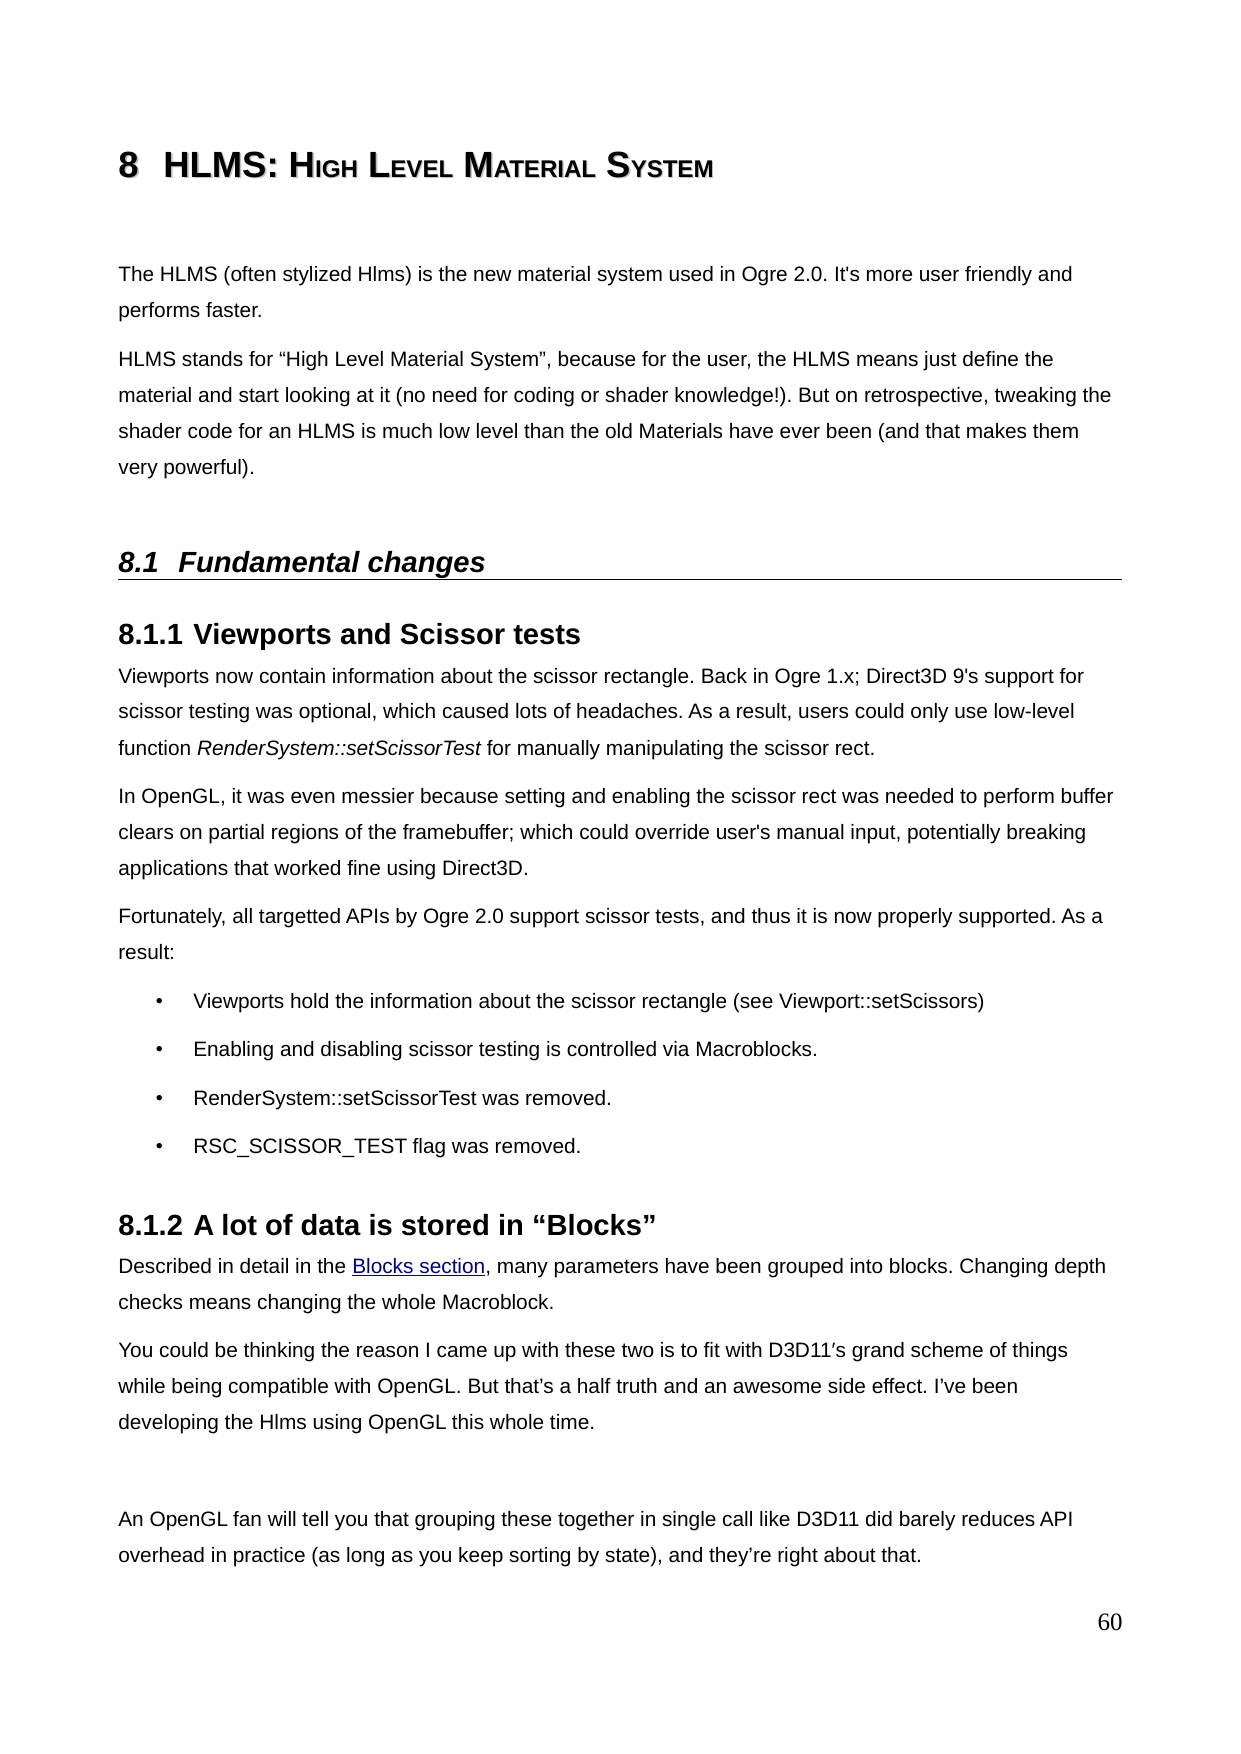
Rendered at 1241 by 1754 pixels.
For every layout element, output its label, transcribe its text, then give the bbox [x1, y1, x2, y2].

text HLMS stands for “High Level Material System”, because for the user, the HLMS means just define the material and start looking at it (no need for coding or shader knowledge!). But on retrospective, tweaking the shader code for an HLMS is much low level than the old Materials have ever been (and that makes them very powerful). [118, 347, 1122, 478]
text An OpenGL fan will tell you that grouping these together in single call like D3D11 did barely reduces API overhead in practice (as long as you keep sorting by state), and they’re right about that. [118, 1507, 1122, 1567]
text The HLMS (often stylized Hlms) is the new material system used in Ogre 2.0. It's more user friendly and performs faster. [118, 262, 1122, 322]
list RenderSystem::setScissorTest was removed. [156, 1086, 1122, 1109]
subtitle HLMS: High Level Material System [118, 143, 1122, 185]
list RSC_SCISSOR_TEST flag was removed. [156, 1134, 1122, 1158]
list Viewports hold the information about the scissor rectangle (see Viewport::setScissors) [156, 988, 1122, 1012]
text Fortunately, all targetted APIs by Ogre 2.0 support scissor tests, and thus it is now properly supported. As a result: [118, 904, 1122, 964]
text Described in detail in the Blocks section, many parameters have been grouped into blocks. Changing depth checks means changing the whole Macroblock. [118, 1254, 1122, 1313]
text In OpenGL, it was even messier because setting and enabling the scissor rect was needed to perform buffer clears on partial regions of the framebuffer; which could override user's manual input, potentially breaking applications that worked fine using Direct3D. [118, 784, 1122, 879]
list Enabling and disabling scissor testing is controlled via Macroblocks. [156, 1037, 1122, 1061]
subtitle Viewports and Scissor tests [118, 617, 1122, 651]
subtitle Fundamental changes [118, 545, 1122, 579]
subtitle A lot of data is stored in “Blocks” [118, 1208, 1122, 1241]
text You could be thinking the reason I came up with these two is to fit with D3D11′s grand scheme of things while being compatible with OpenGL. But that’s a half truth and an awesome side effect. I’ve been developing the Hlms using OpenGL this whole time. [118, 1338, 1122, 1434]
text Viewports now contain information about the scissor rectangle. Back in Ogre 1.x; Direct3D 9's support for scissor testing was optional, which caused lots of headaches. As a result, users could only use low-level function RenderSystem::setScissorTest for manually manipulating the scissor rect. [118, 663, 1122, 759]
